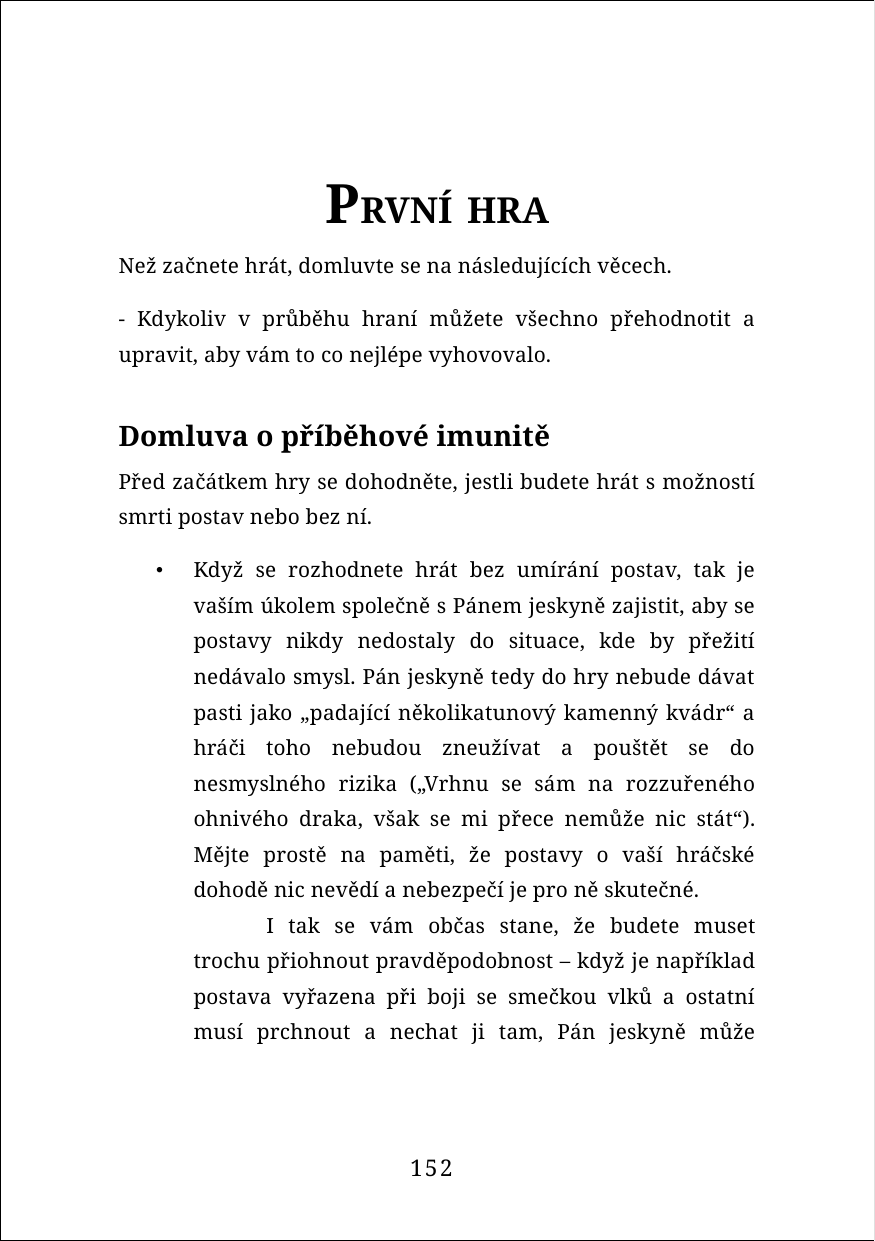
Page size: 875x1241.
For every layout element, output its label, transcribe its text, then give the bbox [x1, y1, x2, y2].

subtitle První hra [118, 166, 756, 239]
subtitle Domluva o příběhové imunitě [118, 417, 756, 455]
text Než začnete hrát, domluvte se na následujících věcech. [118, 251, 756, 279]
text Před začátkem hry se dohodněte, jestli budete hrát s možností smrti postav nebo bez ní. [118, 467, 756, 531]
list Když se rozhodnete hrát bez umírání postav, tak je vaším úkolem společně s Pánem jeskyně zajistit, aby se postavy nikdy nedostaly do situace, kde by přežití nedávalo smysl. Pán jeskyně tedy do hry nebude dávat pasti jako „padající několikatunový kamenný kvádr“ a hráči toho nebudou zneužívat a pouštět se do nesmyslného rizika („Vrhnu se sám na rozzuřeného ohnivého draka, však se mi přece nemůže nic stát“). Mějte prostě na paměti, že postavy o vaší hráčské dohodě nic nevědí a nebezpečí je pro ně skutečné. I tak se vám občas stane, že budete muset trochu přiohnout pravděpodobnost – když je například postava vyřazena při boji se smečkou vlků a ostatní musí prchnout a nechat ji tam, Pán jeskyně může [156, 556, 756, 1046]
text - Kdykoliv v průběhu hraní můžete všechno přehodnotit a upravit, aby vám to co nejlépe vyhovovalo. [118, 304, 756, 368]
